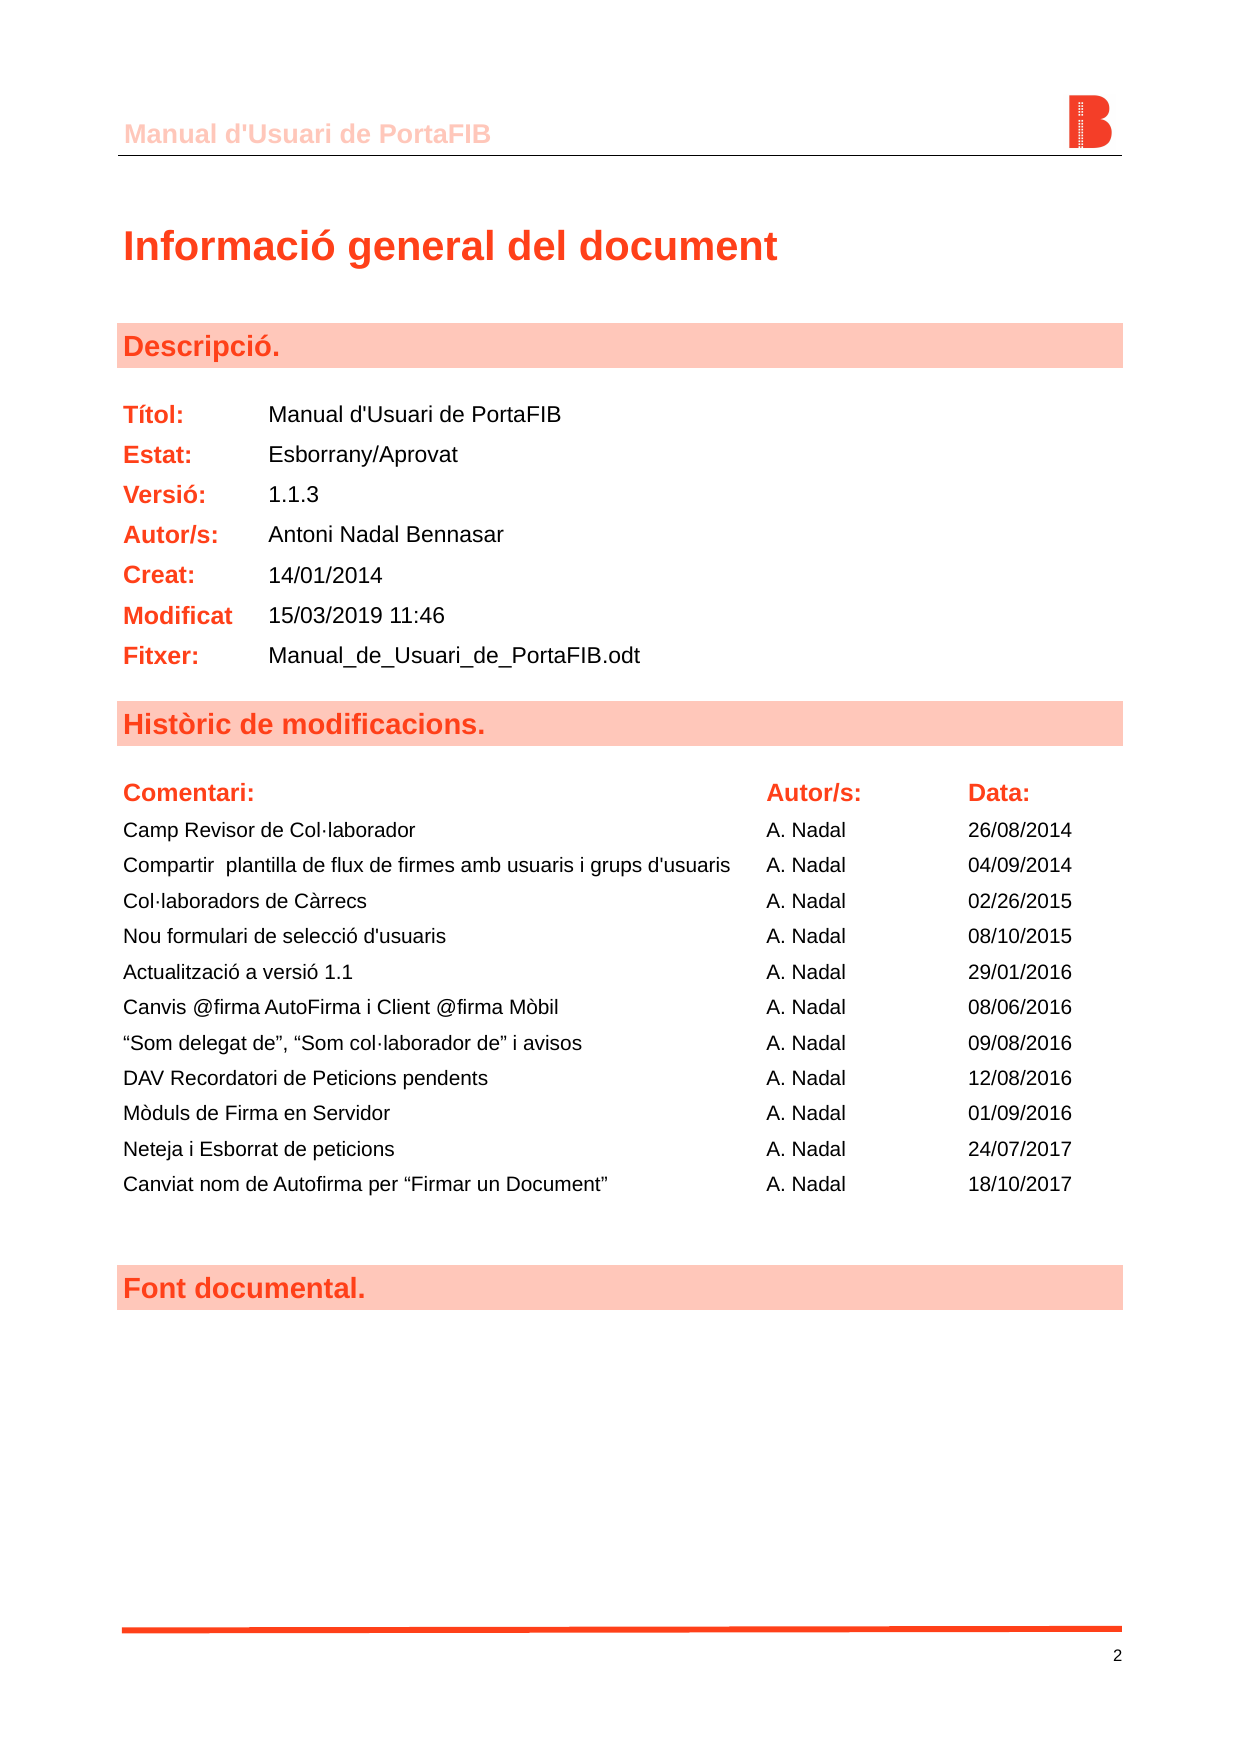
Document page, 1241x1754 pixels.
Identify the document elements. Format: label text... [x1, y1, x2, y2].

table_cell Descripció. [117, 323, 1123, 368]
table_cell Manual d'Usuari de PortaFIB [262, 394, 1123, 434]
table_cell 18/10/2017 [962, 1166, 1123, 1202]
table_cell 09/08/2016 [962, 1025, 1123, 1060]
table_cell A. Nadal [760, 1060, 962, 1096]
table_cell [117, 1202, 760, 1239]
table_cell 26/02/2015 [962, 883, 1123, 918]
table_cell Esborrany/Aprovat [262, 434, 1123, 474]
table_cell Antoni Nadal Bennasar [262, 515, 1123, 555]
table_cell [962, 1202, 1123, 1239]
table_cell Autor/s: [117, 515, 262, 555]
table_cell Modificat [117, 595, 262, 635]
table_cell A. Nadal [760, 1025, 962, 1060]
table_cell Data: [962, 772, 1123, 812]
table_cell 24/07/2017 [962, 1131, 1123, 1166]
table_cell Col·laboradors de Càrrecs [117, 883, 760, 918]
table_cell A. Nadal [760, 1166, 962, 1202]
table_cell Històric de modificacions. [117, 701, 1123, 746]
table_cell 01/09/2016 [962, 1096, 1123, 1131]
table_cell Creat: [117, 555, 262, 595]
table_cell [117, 1310, 1123, 1336]
table_cell Estat: [117, 434, 262, 474]
table_cell A. Nadal [760, 954, 962, 989]
table_cell A. Nadal [760, 1131, 962, 1166]
table_cell 15/03/2019 11:46 [262, 595, 1123, 635]
table_cell [760, 1202, 962, 1239]
table_cell A. Nadal [760, 919, 962, 954]
table_cell [117, 1240, 1123, 1265]
table_cell Fitxer: [117, 635, 262, 675]
table_cell 14/01/2014 [262, 555, 1123, 595]
table_cell 12/08/2016 [962, 1060, 1123, 1096]
table_cell Actualització a versió 1.1 [117, 954, 760, 989]
table_cell [117, 746, 1123, 772]
table_cell [117, 675, 1123, 701]
table_cell Autor/s: [760, 772, 962, 812]
table_cell “Som delegat de”, “Som col·laborador de” i avisos [117, 1025, 760, 1060]
table_cell 08/06/2016 [962, 989, 1123, 1025]
table_cell A. Nadal [760, 812, 962, 848]
table_cell [117, 368, 1123, 394]
table_cell 1.1.3 [262, 474, 1123, 514]
table_cell Compartir plantilla de flux de firmes amb usuaris i grups d'usuaris [117, 848, 760, 883]
table_cell 26/08/2014 [962, 812, 1123, 848]
table_cell A. Nadal [760, 883, 962, 918]
table_cell Font documental. [117, 1265, 1123, 1310]
table_cell Neteja i Esborrat de peticions [117, 1131, 760, 1166]
table_cell A. Nadal [760, 1096, 962, 1131]
table_cell Versió: [117, 474, 262, 514]
table_cell DAV Recordatori de Peticions pendents [117, 1060, 760, 1096]
picture [1063, 94, 1117, 150]
table_cell Comentari: [117, 772, 760, 812]
table_cell A. Nadal [760, 848, 962, 883]
table_cell A. Nadal [760, 989, 962, 1025]
table_cell 29/01/2016 [962, 954, 1123, 989]
table_cell 04/09/2014 [962, 848, 1123, 883]
table_cell Mòduls de Firma en Servidor [117, 1096, 760, 1131]
table_cell [117, 1414, 1123, 1452]
table_cell 10/08/2015 [962, 919, 1123, 954]
table_cell Camp Revisor de Col·laborador [117, 812, 760, 848]
table_cell Nou formulari de selecció d'usuaris [117, 919, 760, 954]
table_cell Canviat nom de Autofirma per “Firmar un Document” [117, 1166, 760, 1202]
table_cell [117, 1374, 1123, 1414]
table_header Informació general del document [117, 216, 1123, 323]
table_cell [117, 1336, 1123, 1374]
table_cell Manual_de_Usuari_de_PortaFIB.odt [262, 635, 1123, 675]
table_cell Títol: [117, 394, 262, 434]
table_cell Canvis @firma AutoFirma i Client @firma Mòbil [117, 989, 760, 1025]
